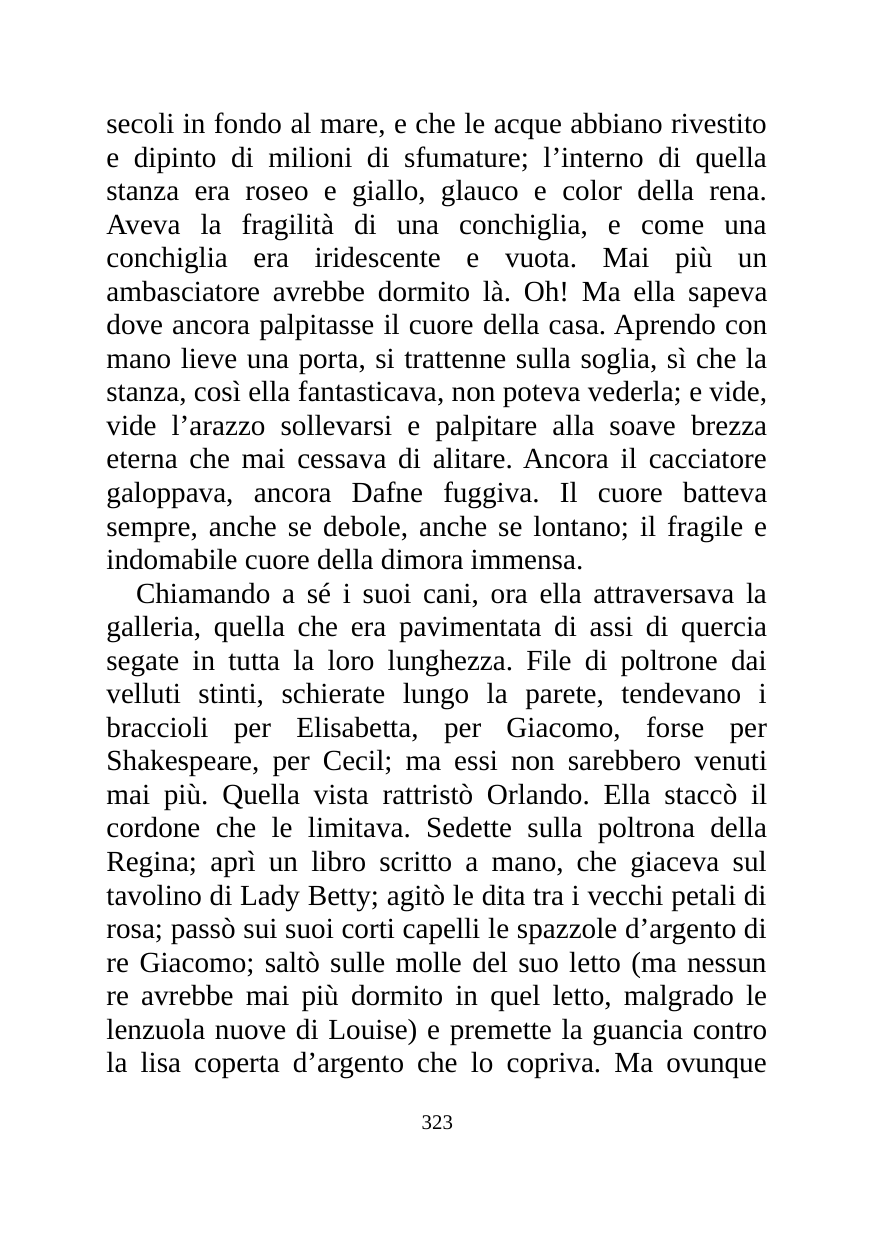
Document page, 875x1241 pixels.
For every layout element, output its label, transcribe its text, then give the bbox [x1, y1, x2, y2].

text Chiamando a sé i suoi cani, ora ella attraversava la galleria, quella che era pavimentata di assi di quercia segate in tutta la loro lunghezza. File di poltrone dai velluti stinti, schierate lungo la parete, tendevano i braccioli per Elisabetta, per Giacomo, forse per Shakespeare, per Cecil; ma essi non sarebbero venuti mai più. Quella vista rattristò Orlando. Ella staccò il cordone che le limitava. Sedette sulla poltrona della Regina; aprì un libro scritto a mano, che giaceva sul tavolino di Lady Betty; agitò le dita tra i vecchi petali di rosa; passò sui suoi corti capelli le spazzole d’argento di re Giacomo; saltò sulle molle del suo letto (ma nessun re avrebbe mai più dormito in quel letto, malgrado le lenzuola nuove di Louise) e premette la guancia contro la lisa coperta d’argento che lo copriva. Ma ovunque [106, 576, 768, 1079]
text secoli in fondo al mare, e che le acque abbiano rivestito e dipinto di milioni di sfumature; l’interno di quella stanza era roseo e giallo, glauco e color della rena. Aveva la fragilità di una conchiglia, e come una conchiglia era iridescente e vuota. Mai più un ambasciatore avrebbe dormito là. Oh! Ma ella sapeva dove ancora palpitasse il cuore della casa. Aprendo con mano lieve una porta, si trattenne sulla soglia, sì che la stanza, così ella fantasticava, non poteva vederla; e vide, vide l’arazzo sollevarsi e palpitare alla soave brezza eterna che mai cessava di alitare. Ancora il cacciatore galoppava, ancora Dafne fuggiva. Il cuore batteva sempre, anche se debole, anche se lontano; il fragile e indomabile cuore della dimora immensa. [106, 106, 768, 576]
